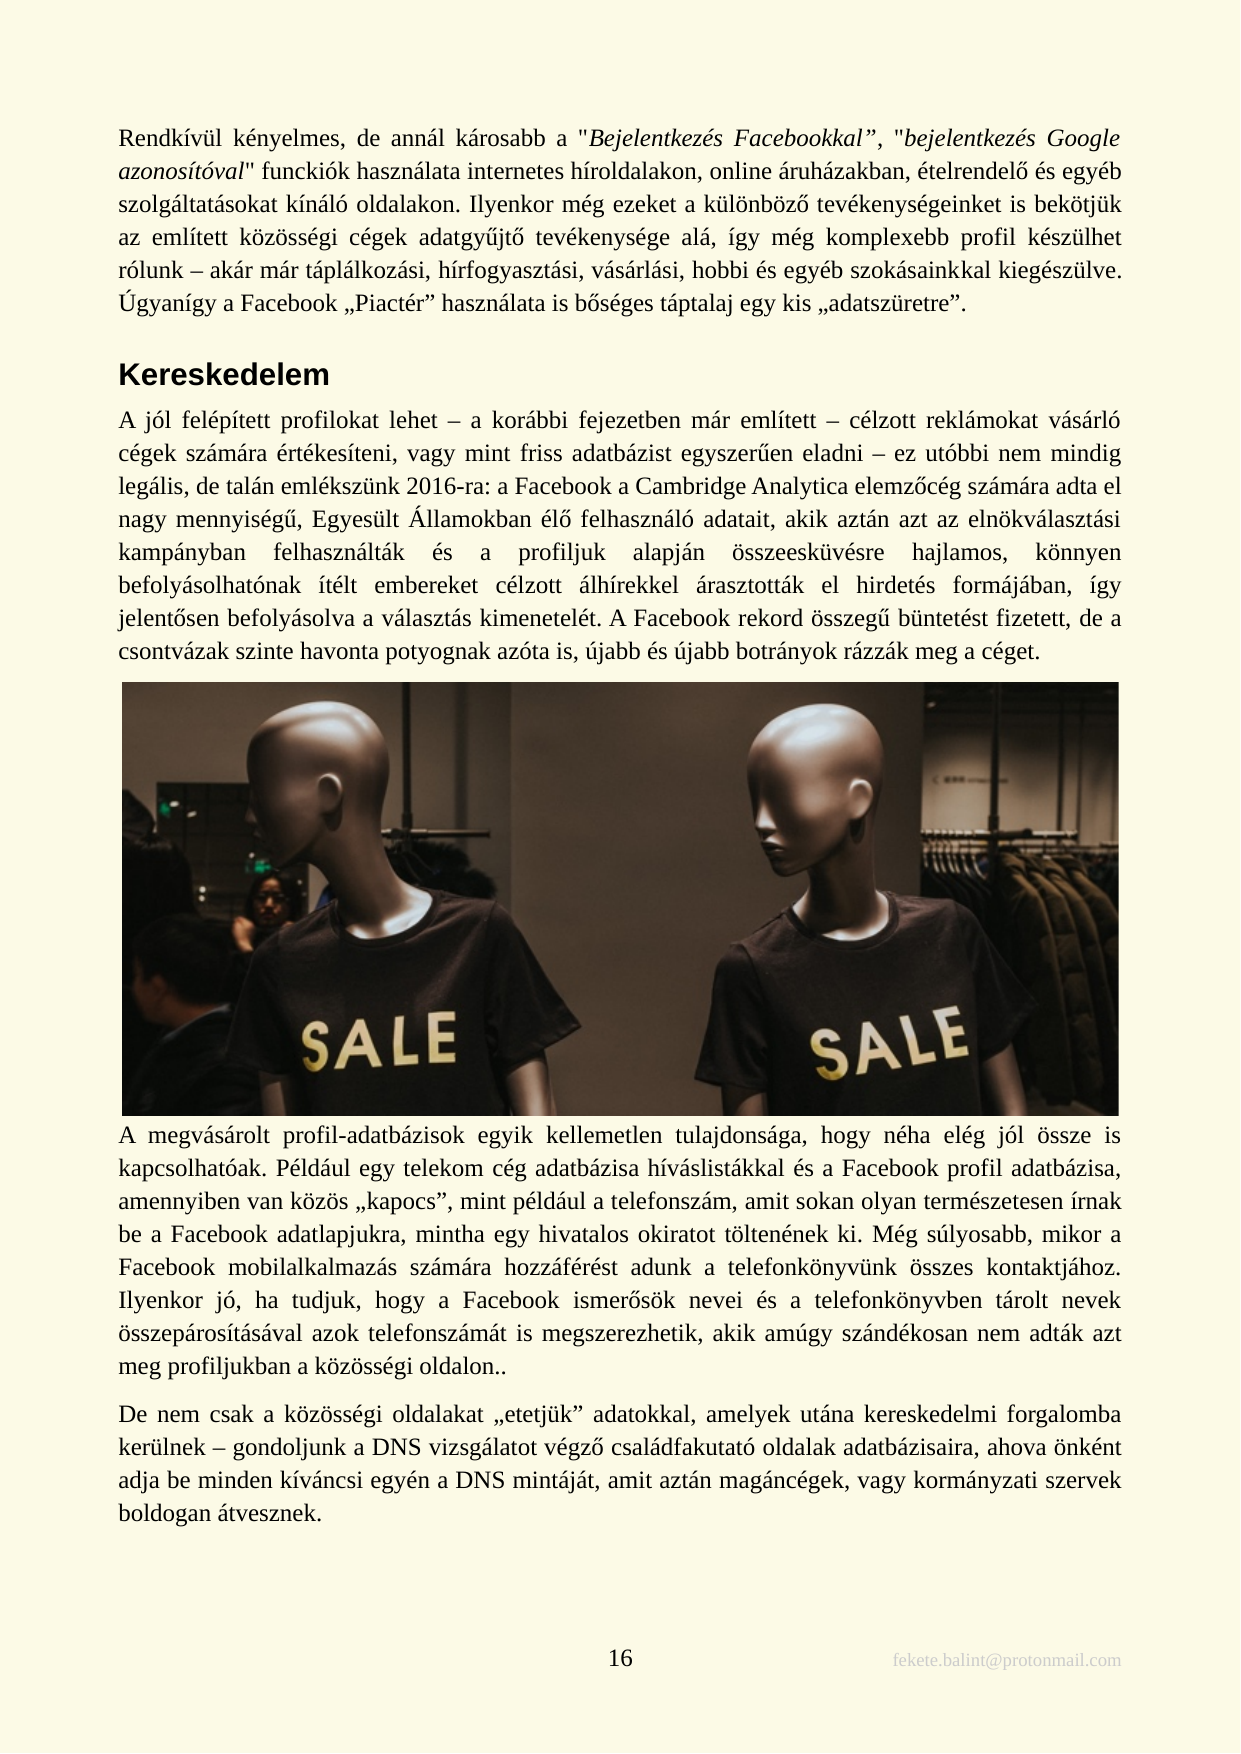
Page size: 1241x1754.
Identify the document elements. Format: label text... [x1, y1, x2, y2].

picture [122, 682, 1119, 1116]
text De nem csak a közösségi oldalakat „etetjük” adatokkal, amelyek utána kereskedelmi forgalomba kerülnek – gondoljunk a DNS vizsgálatot végző családfakutató oldalak adatbázisaira, ahova önként adja be minden kíváncsi egyén a DNS mintáját, amit aztán magáncégek, vagy kormányzati szervek boldogan átvesznek. [118, 1399, 1122, 1527]
text A jól felépített profilokat lehet – a korábbi fejezetben már említett – célzott reklámokat vásárló cégek számára értékesíteni, vagy mint friss adatbázist egyszerűen eladni – ez utóbbi nem mindig legális, de talán emlékszünk 2016-ra: a Facebook a Cambridge Analytica elemzőcég számára adta el nagy mennyiségű, Egyesült Államokban élő felhasználó adatait, akik aztán azt az elnökválasztási kampányban felhasználták és a profiljuk alapján összeesküvésre hajlamos, könnyen befolyásolhatónak ítélt embereket célzott álhírekkel árasztották el hirdetés formájában, így jelentősen befolyásolva a választás kimenetelét. A Facebook rekord összegű büntetést fizetett, de a csontvázak szinte havonta potyognak azóta is, újabb és újabb botrányok rázzák meg a céget. [118, 405, 1122, 665]
text A megvásárolt profil-adatbázisok egyik kellemetlen tulajdonsága, hogy néha elég jól össze is kapcsolhatóak. Például egy telekom cég adatbázisa híváslistákkal és a Facebook profil adatbázisa, amennyiben van közös „kapocs”, mint például a telefonszám, amit sokan olyan természetesen írnak be a Facebook adatlapjukra, mintha egy hivatalos okiratot töltenének ki. Még súlyosabb, mikor a Facebook mobilalkalmazás számára hozzáférést adunk a telefonkönyvünk összes kontaktjához. Ilyenkor jó, ha tudjuk, hogy a Facebook ismerősök nevei és a telefonkönyvben tárolt nevek összepárosításával azok telefonszámát is megszerezhetik, akik amúgy szándékosan nem adták azt meg profiljukban a közösségi oldalon.. [118, 1116, 1122, 1380]
text Rendkívül kényelmes, de annál károsabb a "Bejelentkezés Facebookkal”, "bejelentkezés Google azonosítóval" funckiók használata internetes híroldalakon, online áruházakban, ételrendelő és egyéb szolgáltatásokat kínáló oldalakon. Ilyenkor még ezeket a különböző tevékenységeinket is bekötjük az említett közösségi cégek adatgyűjtő tevékenysége alá, így még komplexebb profil készülhet rólunk – akár már táplálkozási, hírfogyasztási, vásárlási, hobbi és egyéb szokásainkkal kiegészülve. Úgyanígy a Facebook „Piactér” használata is bőséges táptalaj egy kis „adatszüretre”. [118, 123, 1122, 317]
subtitle Kereskedelem [118, 356, 1122, 392]
